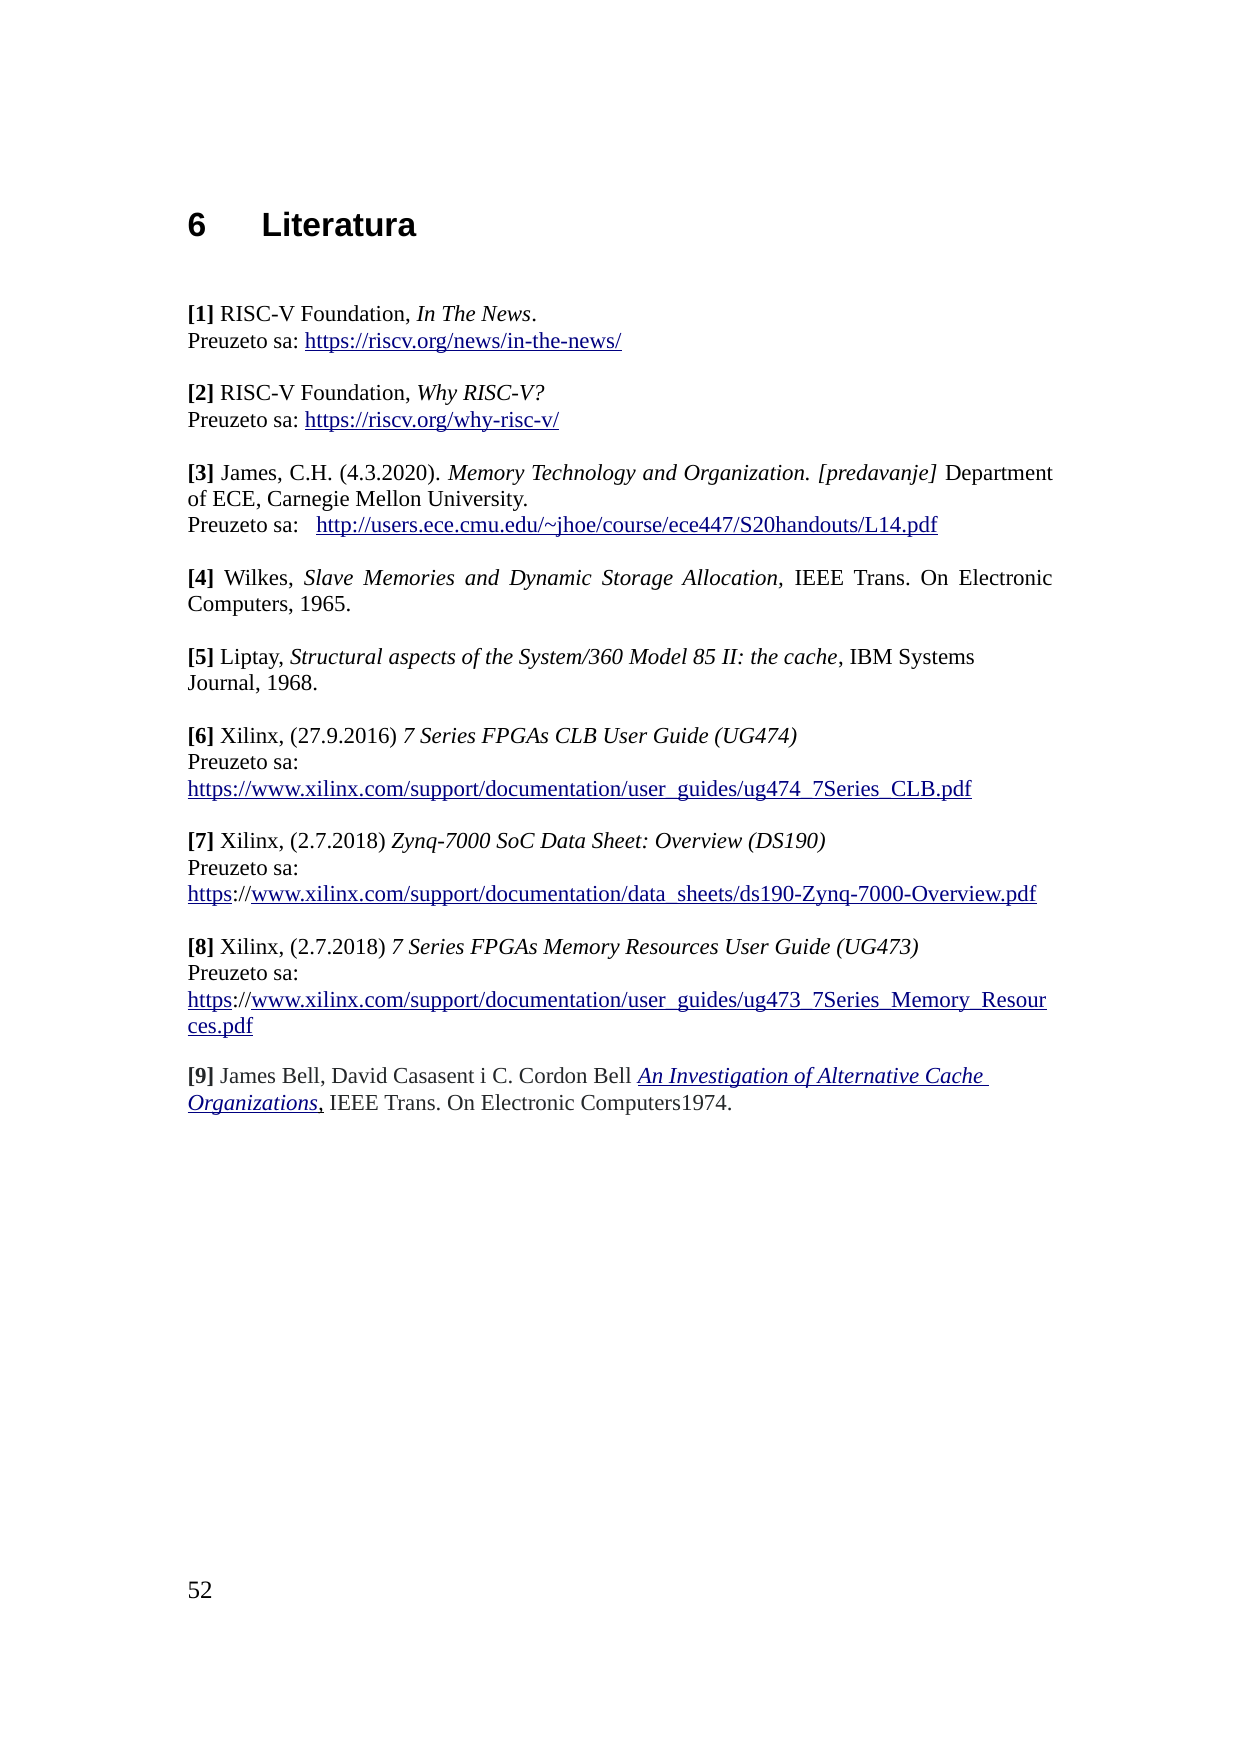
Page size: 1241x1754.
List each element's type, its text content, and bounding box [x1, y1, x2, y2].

text [5] Liptay, Structural aspects of the System/360 Model 85 II: the cache, IBM Systems Journal, 1968. [187, 643, 1053, 696]
text [6] Xilinx, (27.9.2016) 7 Series FPGAs CLB User Guide (UG474) [187, 722, 1053, 748]
text [1] RISC-V Foundation, In The News. [187, 300, 1053, 327]
text [8] Xilinx, (2.7.2018) 7 Series FPGAs Memory Resources User Guide (UG473) [187, 933, 1053, 959]
text [9] James Bell, David Casasent i C. Cordon Bell An Investigation of Alternative Cache Organizations, IEEE Trans. On Electronic Computers1974. [187, 1062, 1053, 1115]
text [7] Xilinx, (2.7.2018) Zynq-7000 SoC Data Sheet: Overview (DS190) [187, 827, 1053, 854]
text Preuzeto sa: https://riscv.org/why-risc-v/ [187, 406, 1053, 432]
text [2] RISC-V Foundation, Why RISC-V? [187, 379, 1053, 406]
text Preuzeto sa: [187, 854, 1053, 880]
text Preuzeto sa: https://www.xilinx.com/support/documentation/user_guides/ug473_7Series_Memory_Resources.pdf [187, 959, 1053, 1038]
text [4] Wilkes, Slave Memories and Dynamic Storage Allocation, IEEE Trans. On Electronic Computers, 1965. [187, 564, 1053, 617]
subtitle Literatura [187, 204, 1053, 243]
text Preuzeto sa: https://www.xilinx.com/support/documentation/user_guides/ug474_7Series_CLB.pdf [187, 748, 1053, 801]
text [3] James, C.H. (4.3.2020). Memory Technology and Organization. [predavanje] Department of ECE, Carnegie Mellon University. [187, 458, 1053, 511]
text Preuzeto sa: http://users.ece.cmu.edu/~jhoe/course/ece447/S20handouts/L14.pdf [187, 511, 1053, 538]
text Preuzeto sa: https://riscv.org/news/in-the-news/ [187, 327, 1053, 353]
text https://www.xilinx.com/support/documentation/data_sheets/ds190-Zynq-7000-Overview.pdf [187, 880, 1053, 907]
